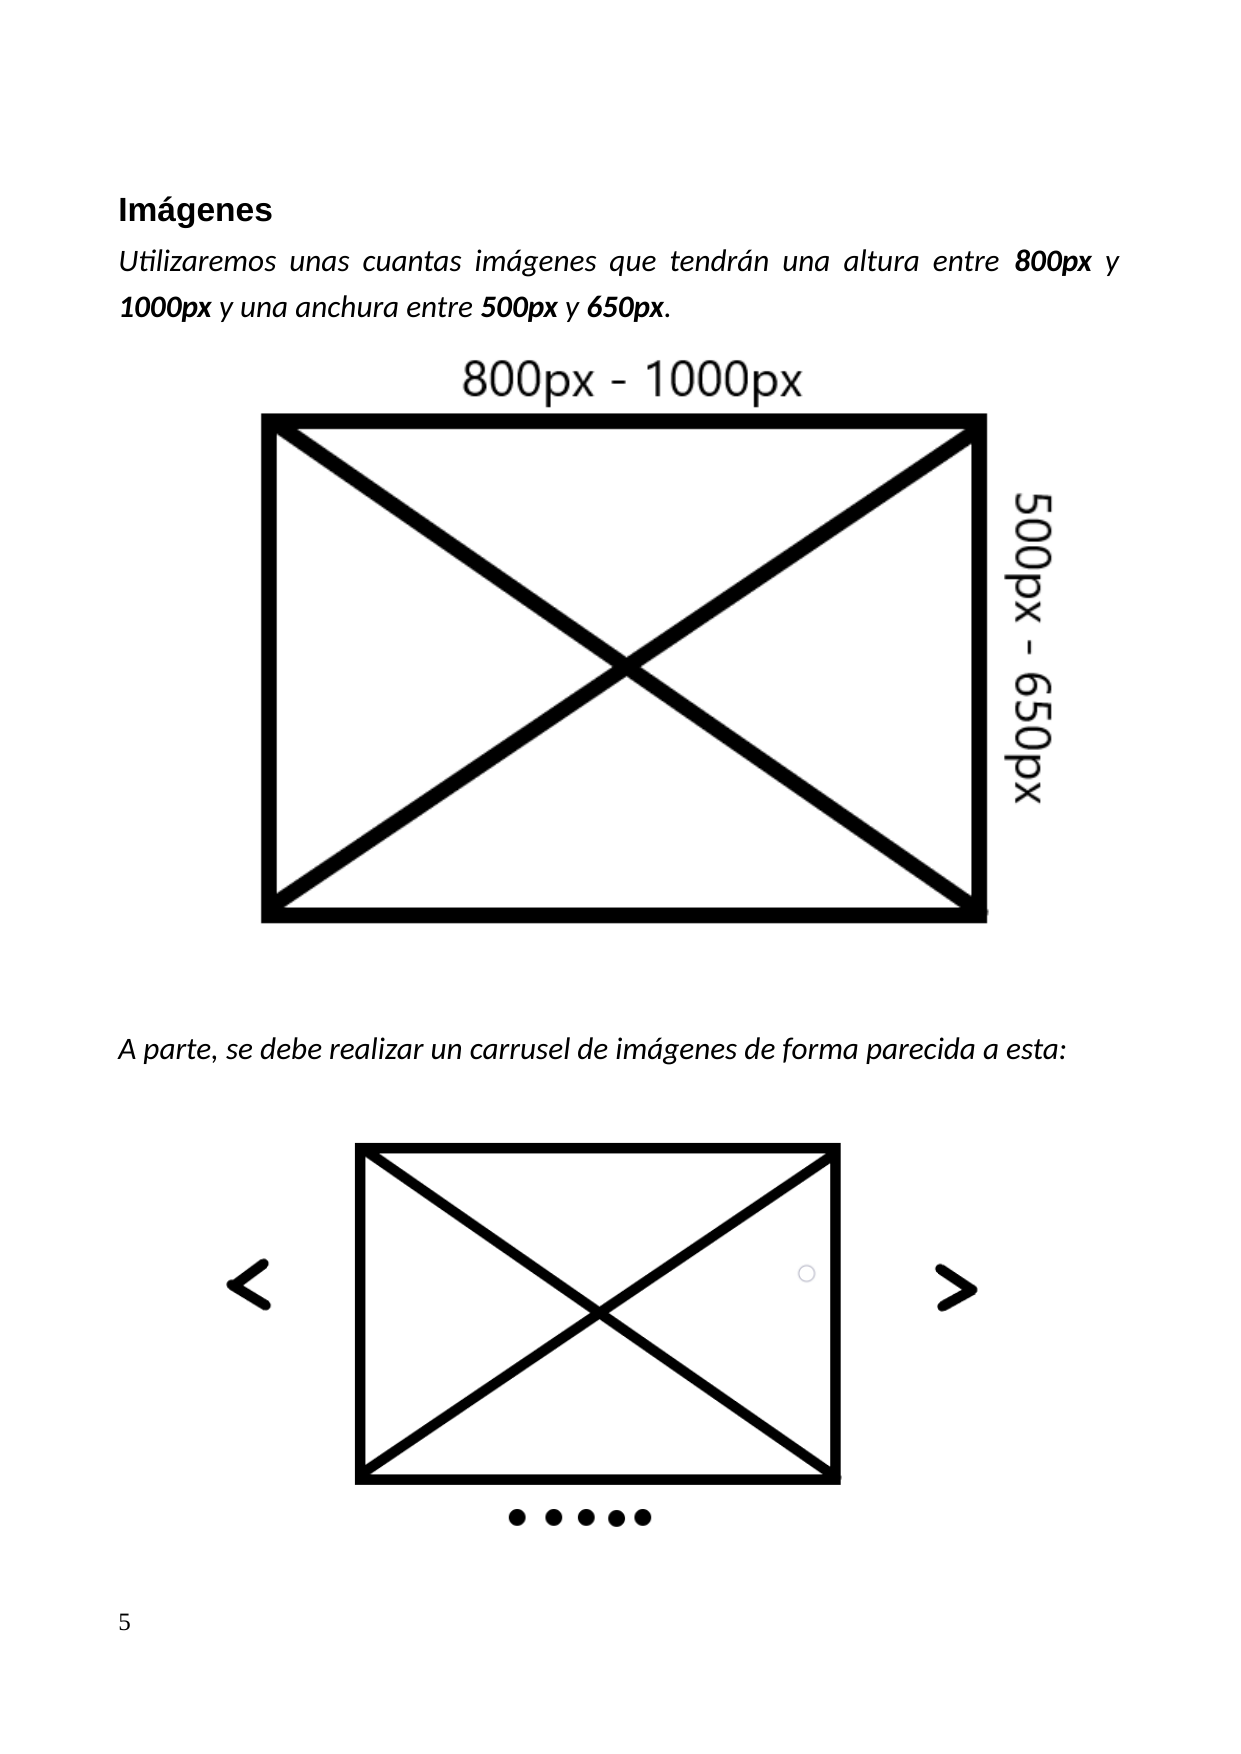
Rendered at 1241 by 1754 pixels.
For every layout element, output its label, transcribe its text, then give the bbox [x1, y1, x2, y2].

text A parte, se debe realizar un carrusel de imágenes de forma parecida a esta: [118, 1029, 1122, 1067]
subtitle Imágenes [118, 190, 1122, 229]
picture [155, 1101, 1048, 1551]
picture [227, 348, 1064, 961]
text Utilizaremos unas cuantas imágenes que tendrán una altura entre 800px y 1000px y una anchura entre 500px y 650px. [118, 241, 1122, 325]
